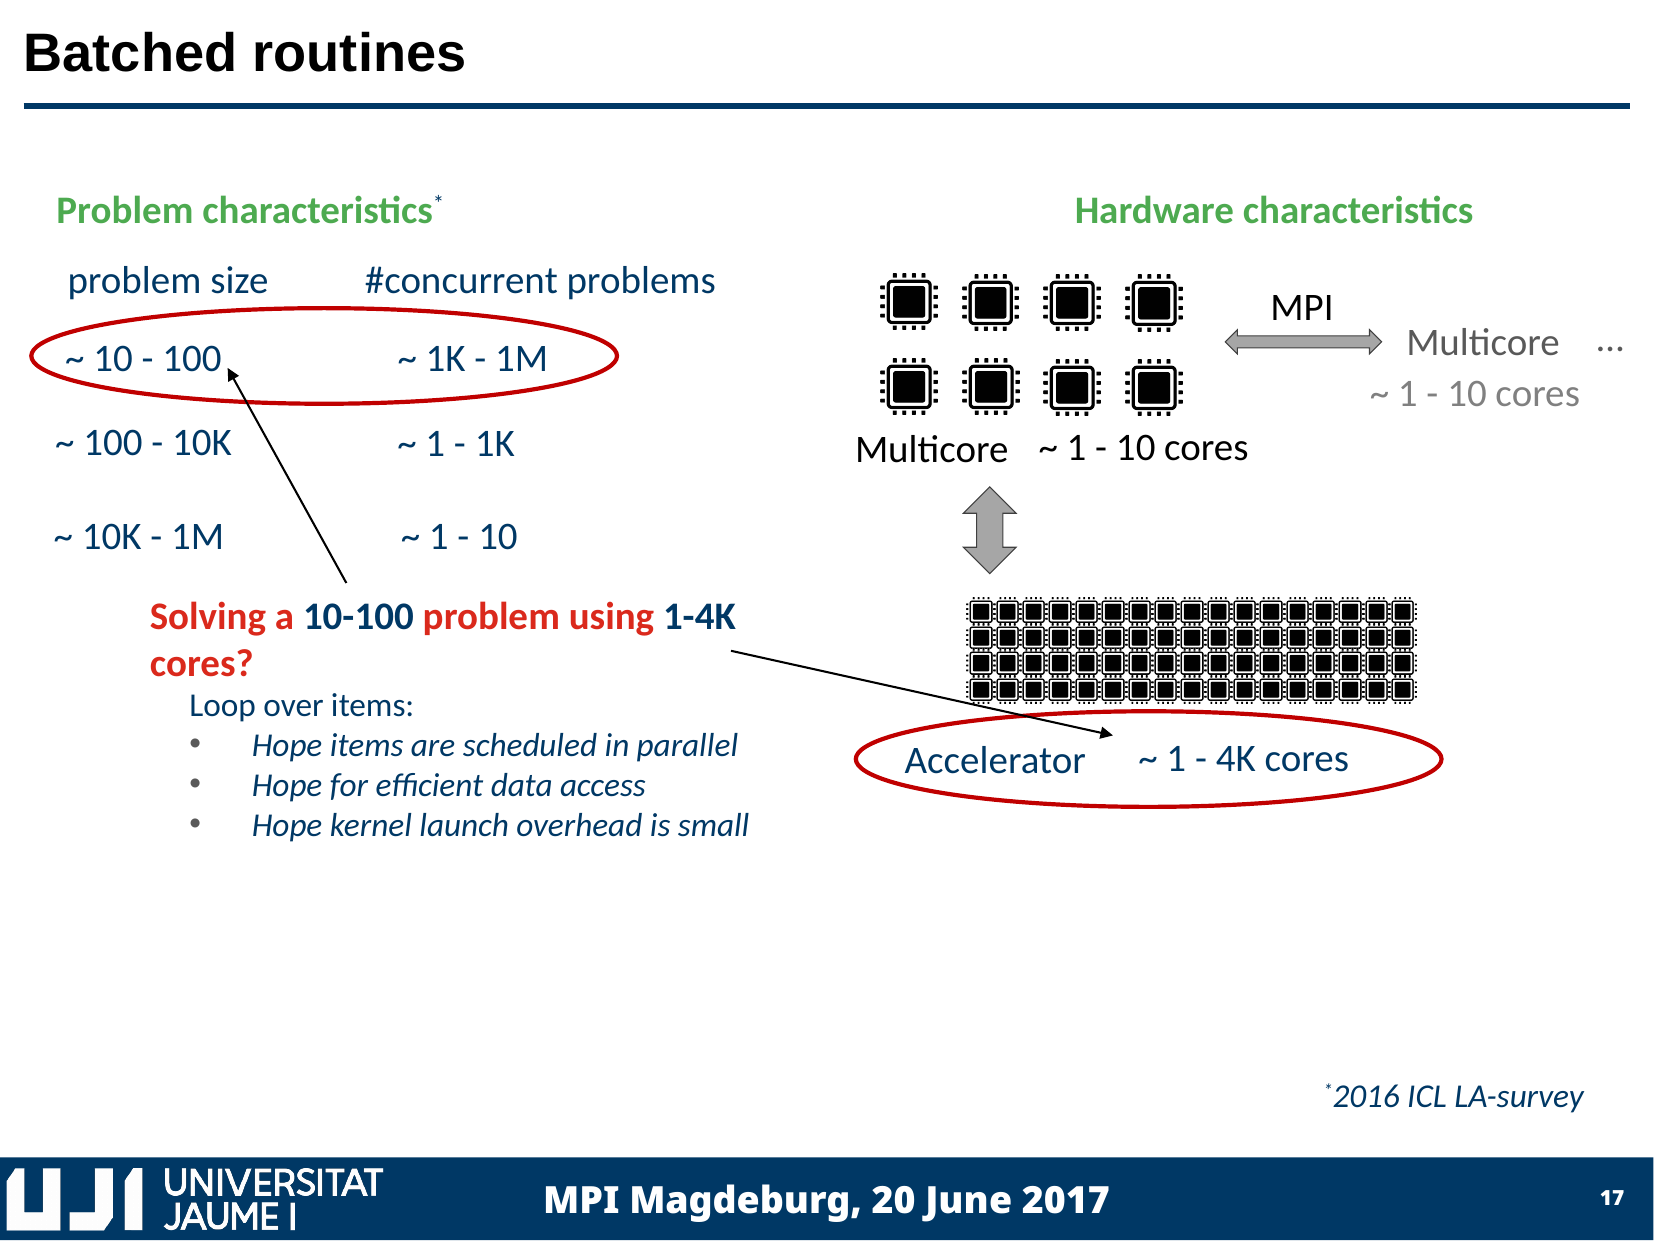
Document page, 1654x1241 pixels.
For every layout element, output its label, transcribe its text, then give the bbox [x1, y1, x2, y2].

picture [1043, 274, 1101, 331]
text_box ~ 10 - 100 [50, 376, 86, 387]
text_box Problem characteristics* [41, 177, 460, 239]
picture [1125, 359, 1183, 414]
text_box ~ 1 - 1K [382, 410, 530, 472]
picture [880, 358, 938, 415]
text_box Hardware characteristics [1060, 177, 1489, 239]
text_box problem size #concurrent problems [52, 247, 732, 309]
text_box Multicore [1391, 309, 1575, 360]
picture [962, 274, 1019, 331]
text_box ~ 10 - 100 [50, 324, 90, 336]
text_box Accelerator [889, 726, 920, 734]
text_box ~ 1 - 10 cores [1354, 360, 1595, 422]
text_box Solving a 10-100 problem using 1-4K cores? [135, 583, 756, 692]
text_box ~ 10 - 100 [50, 324, 237, 387]
picture [966, 597, 1417, 704]
picture [880, 273, 938, 330]
picture [0, 1158, 390, 1241]
text_box ~ 1 - 10 cores [1023, 414, 1264, 477]
text_box ~ 1K - 1M [382, 324, 564, 387]
text_box ~ 10K - 1M [39, 502, 240, 565]
text_box [963, 486, 1017, 574]
title Batched routines [23, 0, 1630, 107]
text_box Multicore [840, 416, 1024, 478]
text_box *2016 ICL LA-survey [1308, 1067, 1607, 1122]
text_box Loop over items: Hope items are scheduled in parallel Hope for efficient data access Hope kernel launch overhead is small [174, 675, 766, 851]
text_box ~ 1 - 10 [386, 502, 533, 565]
picture [1043, 359, 1101, 414]
picture [962, 358, 1020, 415]
text_box MPI [1255, 274, 1349, 336]
text_box ~ 100 - 10K [40, 408, 247, 471]
text_box ~ 1 - 4K cores [1123, 725, 1365, 787]
picture [1125, 274, 1183, 332]
text_box Accelerator [889, 726, 1101, 789]
text_box [1225, 329, 1382, 354]
text_box … [1582, 304, 1639, 367]
